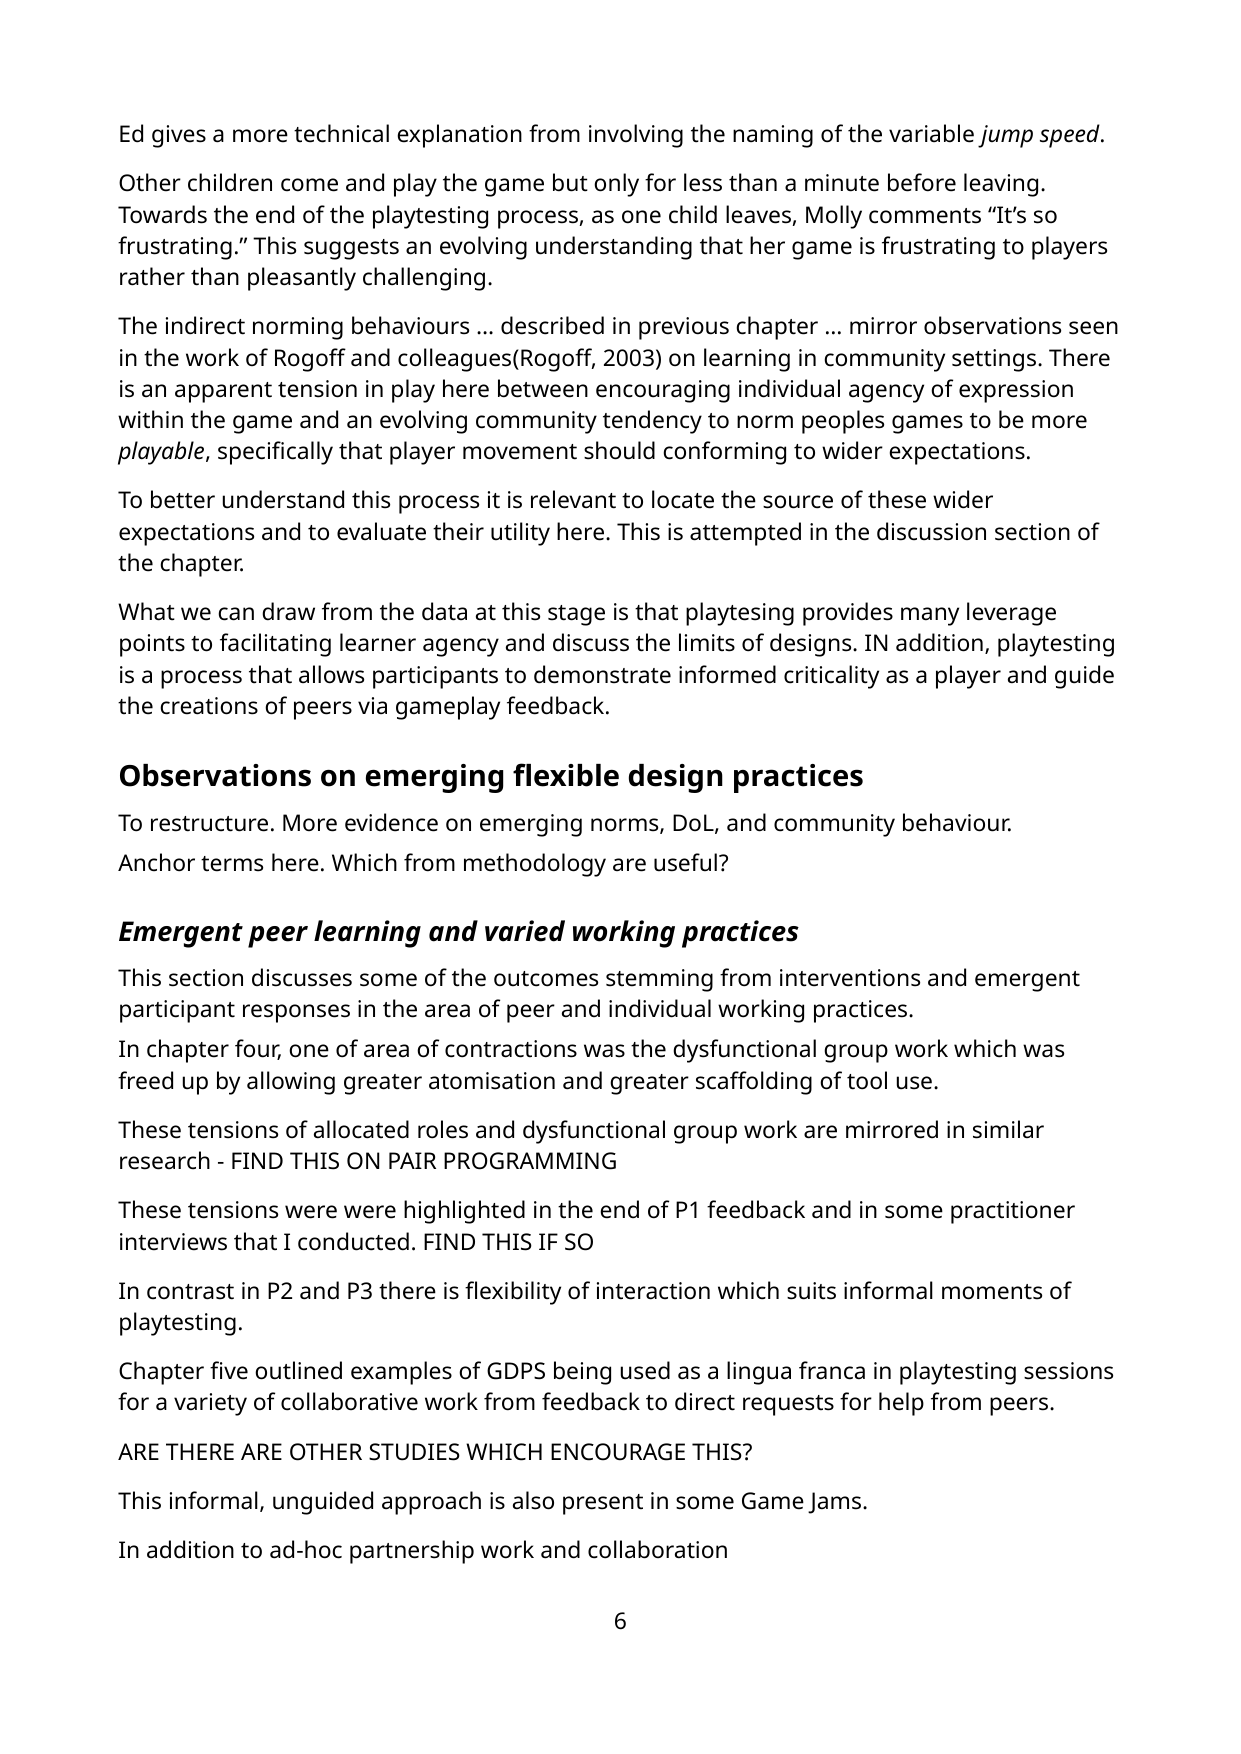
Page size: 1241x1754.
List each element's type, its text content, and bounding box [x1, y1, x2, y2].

text ARE THERE ARE OTHER STUDIES WHICH ENCOURAGE THIS? [118, 1436, 1122, 1467]
text To better understand this process it is relevant to locate the source of these wider expectations and to evaluate their utility here. This is attempted in the discussion section of the chapter. [118, 484, 1122, 578]
text Chapter five outlined examples of GDPS being used as a lingua franca in playtesting sessions for a variety of collaborative work from feedback to direct requests for help from peers. [118, 1355, 1122, 1418]
text Ed gives a more technical explanation from involving the naming of the variable jump speed. [118, 118, 1122, 149]
text In addition to ad-hoc partnership work and collaboration [118, 1534, 1122, 1565]
text The indirect norming behaviours … described in previous chapter … mirror observations seen in the work of Rogoff and colleagues(Rogoff, 2003) on learning in community settings. There is an apparent tension in play here between encouraging individual agency of expression within the game and an evolving community tendency to norm peoples games to be more playable, specifically that player movement should conforming to wider expectations. [118, 310, 1122, 466]
subtitle Observations on emerging flexible design practices [118, 755, 1122, 795]
text These tensions of allocated roles and dysfunctional group work are mirrored in similar research - FIND THIS ON PAIR PROGRAMMING [118, 1114, 1122, 1176]
subtitle Emergent peer learning and varied working practices [118, 913, 1122, 949]
text What we can draw from the data at this stage is that playtesing provides many leverage points to facilitating learner agency and discuss the limits of designs. IN addition, playtesting is a process that allows participants to demonstrate informed criticality as a player and guide the creations of peers via gameplay feedback. [118, 596, 1122, 721]
text In chapter four, one of area of contractions was the dysfunctional group work which was freed up by allowing greater atomisation and greater scaffolding of tool use. [118, 1033, 1122, 1096]
text This section discusses some of the outcomes stemming from interventions and emergent participant responses in the area of peer and individual working practices. [118, 962, 1122, 1024]
text Anchor terms here. Which from methodology are useful? [118, 847, 1122, 879]
text To restructure. More evidence on emerging norms, DoL, and community behaviour. [118, 807, 1122, 838]
text These tensions were were highlighted in the end of P1 feedback and in some practitioner interviews that I conducted. FIND THIS IF SO [118, 1194, 1122, 1257]
text Other children come and play the game but only for less than a minute before leaving. Towards the end of the playtesting process, as one child leaves, Molly comments “It’s so frustrating.” This suggests an evolving understanding that her game is frustrating to players rather than pleasantly challenging. [118, 167, 1122, 292]
text This informal, unguided approach is also present in some Game Jams. [118, 1485, 1122, 1516]
text In contrast in P2 and P3 there is flexibility of interaction which suits informal moments of playtesting. [118, 1275, 1122, 1337]
